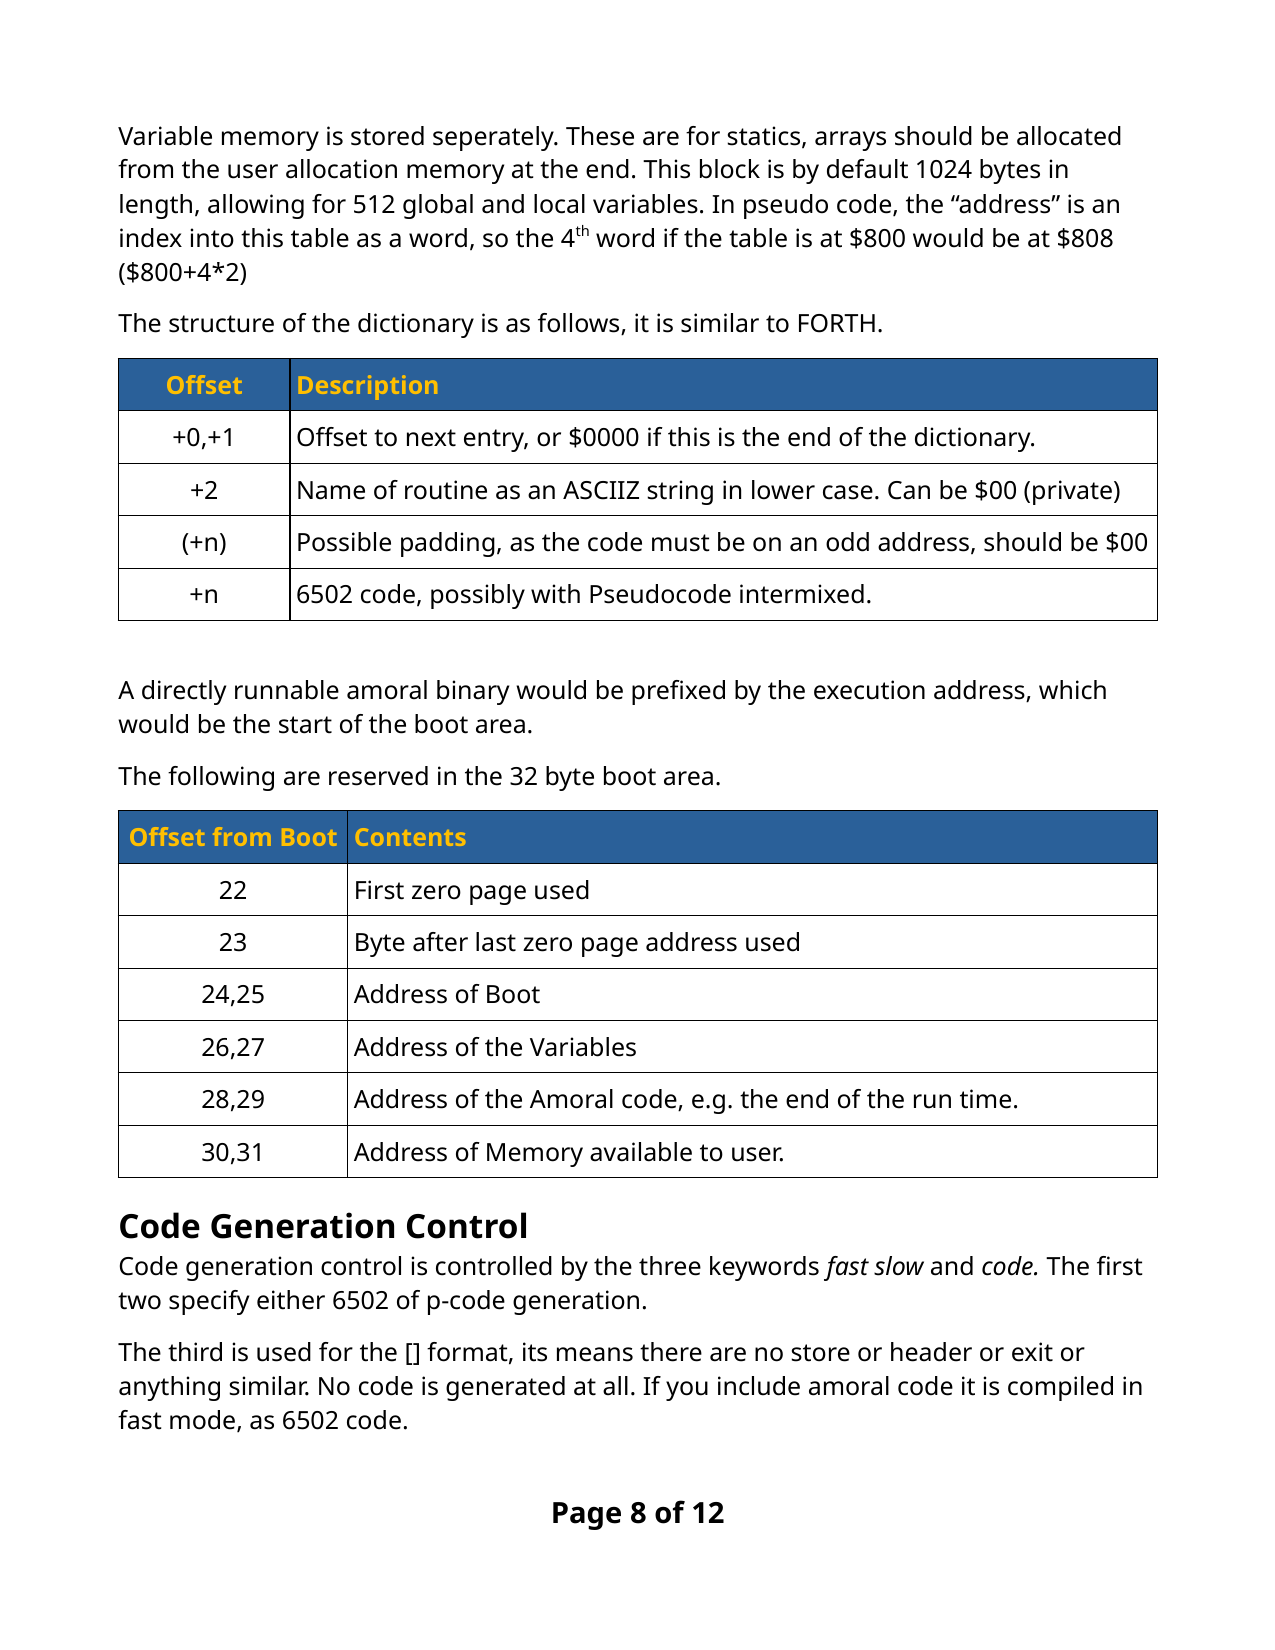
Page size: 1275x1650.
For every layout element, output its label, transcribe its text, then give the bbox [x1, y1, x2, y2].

table_header Description [291, 359, 1157, 410]
text The third is used for the [] format, its means there are no store or header or exit or anything similar. No code is generated at all. If you include amoral code it is compiled in fast mode, as 6502 code. [118, 1334, 1157, 1437]
text Code generation control is controlled by the three keywords fast slow and code. The first two specify either 6502 of p-code generation. [118, 1248, 1157, 1317]
text A directly runnable amoral binary would be prefixed by the execution address, which would be the start of the boot area. [118, 673, 1157, 741]
table_cell Byte after last zero page address used [348, 916, 1157, 967]
table_cell 6502 code, possibly with Pseudocode intermixed. [291, 569, 1157, 620]
table_cell 30,31 [119, 1126, 347, 1177]
table_header Offset [119, 359, 289, 410]
table_cell (+n) [119, 516, 289, 567]
table_cell First zero page used [348, 864, 1157, 915]
table_cell Address of the Variables [348, 1021, 1157, 1072]
table_cell 24,25 [119, 969, 347, 1020]
table_cell 23 [119, 916, 347, 967]
table_cell Address of Memory available to user. [348, 1126, 1157, 1177]
text The structure of the dictionary is as follows, it is similar to FORTH. [118, 306, 1157, 340]
table_cell Offset to next entry, or $0000 if this is the end of the dictionary. [291, 411, 1157, 463]
table_cell +2 [119, 464, 289, 515]
table_cell Address of Boot [348, 969, 1157, 1020]
table_cell 22 [119, 864, 347, 915]
table_cell 28,29 [119, 1073, 347, 1125]
table_cell Name of routine as an ASCIIZ string in lower case. Can be $00 (private) [291, 464, 1157, 515]
table_cell Address of the Amoral code, e.g. the end of the run time. [348, 1073, 1157, 1125]
text The following are reserved in the 32 byte boot area. [118, 758, 1157, 793]
table_header Offset from Boot [119, 811, 347, 863]
table_header Contents [348, 811, 1157, 863]
table_cell Possible padding, as the code must be on an odd address, should be $00 [291, 516, 1157, 567]
text Variable memory is stored seperately. These are for statics, arrays should be allocated from the user allocation memory at the end. This block is by default 1024 bytes in length, allowing for 512 global and local variables. In pseudo code, the “address” is an index into this table as a word, so the 4th word if the table is at $800 would be at $808 ($800+4*2) [118, 118, 1157, 288]
table_cell 26,27 [119, 1021, 347, 1072]
table_cell +n [119, 569, 289, 620]
table_cell +0,+1 [119, 411, 289, 463]
subtitle Code Generation Control [118, 1203, 1157, 1248]
